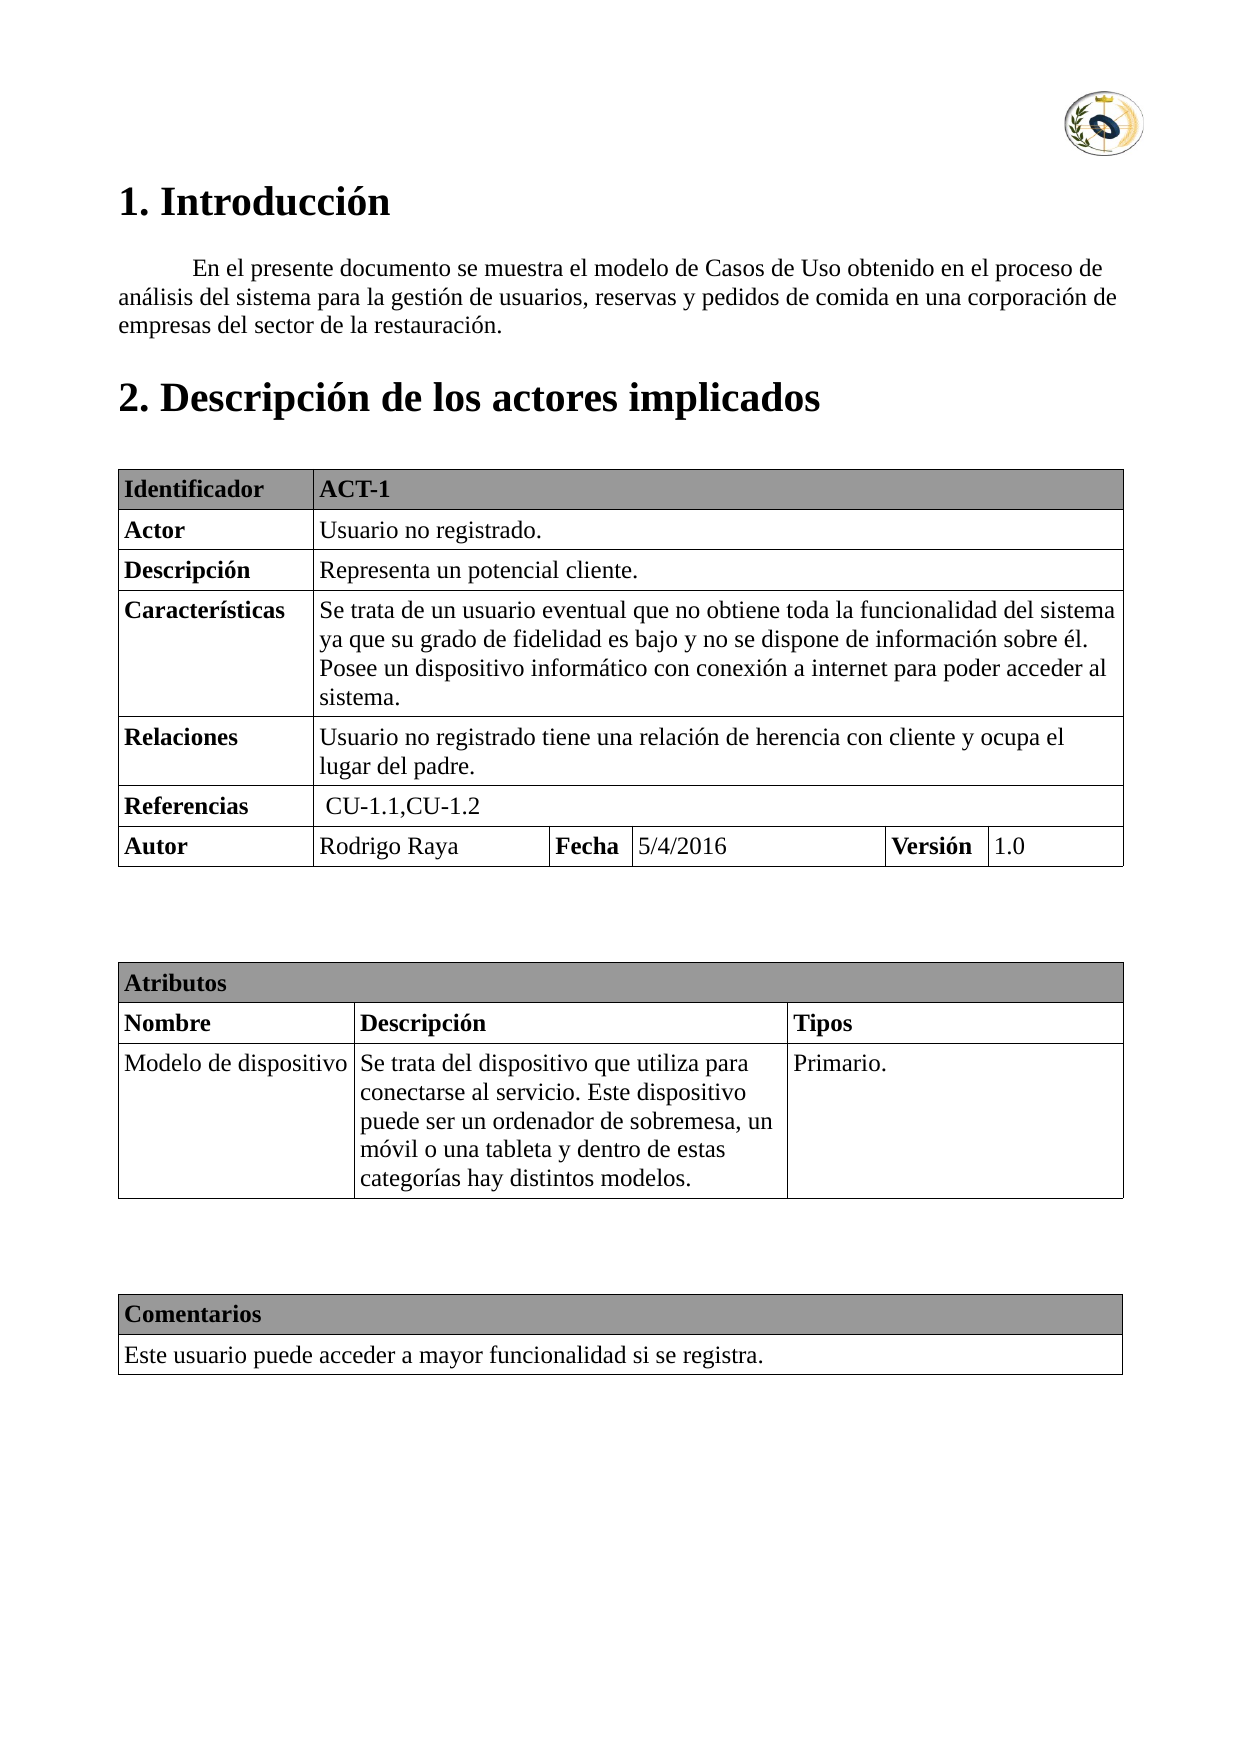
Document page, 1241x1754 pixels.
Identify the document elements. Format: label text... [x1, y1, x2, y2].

table_cell Fecha [550, 827, 632, 866]
table_cell 5/4/2016 [633, 827, 885, 866]
text En el presente documento se muestra el modelo de Casos de Uso obtenido en el proceso de análisis del sistema para la gestión de usuarios, reservas y pedidos de comida en una corporación de empresas del sector de la restauración. [118, 253, 1122, 339]
table_cell Rodrigo Raya [314, 827, 549, 866]
table_header Identificador [119, 470, 313, 509]
table_cell Usuario no registrado. [314, 510, 1123, 549]
table_cell Versión [886, 827, 988, 866]
table_cell CU-1.1,CU-1.2 [314, 786, 1123, 826]
table_cell Este usuario puede acceder a mayor funcionalidad si se registra. [119, 1335, 1122, 1374]
text 2. Descripción de los actores implicados [118, 373, 1122, 421]
table_cell Autor [119, 827, 313, 866]
table_cell Usuario no registrado tiene una relación de herencia con cliente y ocupa el lugar del padre. [314, 717, 1123, 785]
table_cell Representa un potencial cliente. [314, 550, 1123, 589]
table_cell Actor [119, 510, 313, 549]
table_cell Descripción [119, 550, 313, 589]
table_header Atributos [119, 963, 1123, 1002]
table_cell Modelo de dispositivo [119, 1044, 354, 1198]
table_header ACT-1 [314, 470, 1123, 509]
table_cell Relaciones [119, 717, 313, 785]
table_cell Características [119, 591, 313, 716]
table_cell Referencias [119, 786, 313, 826]
table_cell Primario. [788, 1044, 1123, 1198]
text 1. Introducción [118, 176, 1122, 224]
table_cell Tipos [788, 1003, 1123, 1042]
table_cell Se trata del dispositivo que utiliza para conectarse al servicio. Este dispositivo puede ser un ordenador de sobremesa, un móvil o una tableta y dentro de estas categorías hay distintos modelos. [355, 1044, 787, 1198]
table_header Comentarios [119, 1295, 1122, 1334]
table_cell 1.0 [989, 827, 1123, 866]
table_cell Se trata de un usuario eventual que no obtiene toda la funcionalidad del sistema ya que su grado de fidelidad es bajo y no se dispone de información sobre él. Posee un dispositivo informático con conexión a internet para poder acceder al sistema. [314, 591, 1123, 716]
picture [1064, 91, 1144, 156]
table_cell Nombre [119, 1003, 354, 1042]
table_cell Descripción [355, 1003, 787, 1042]
